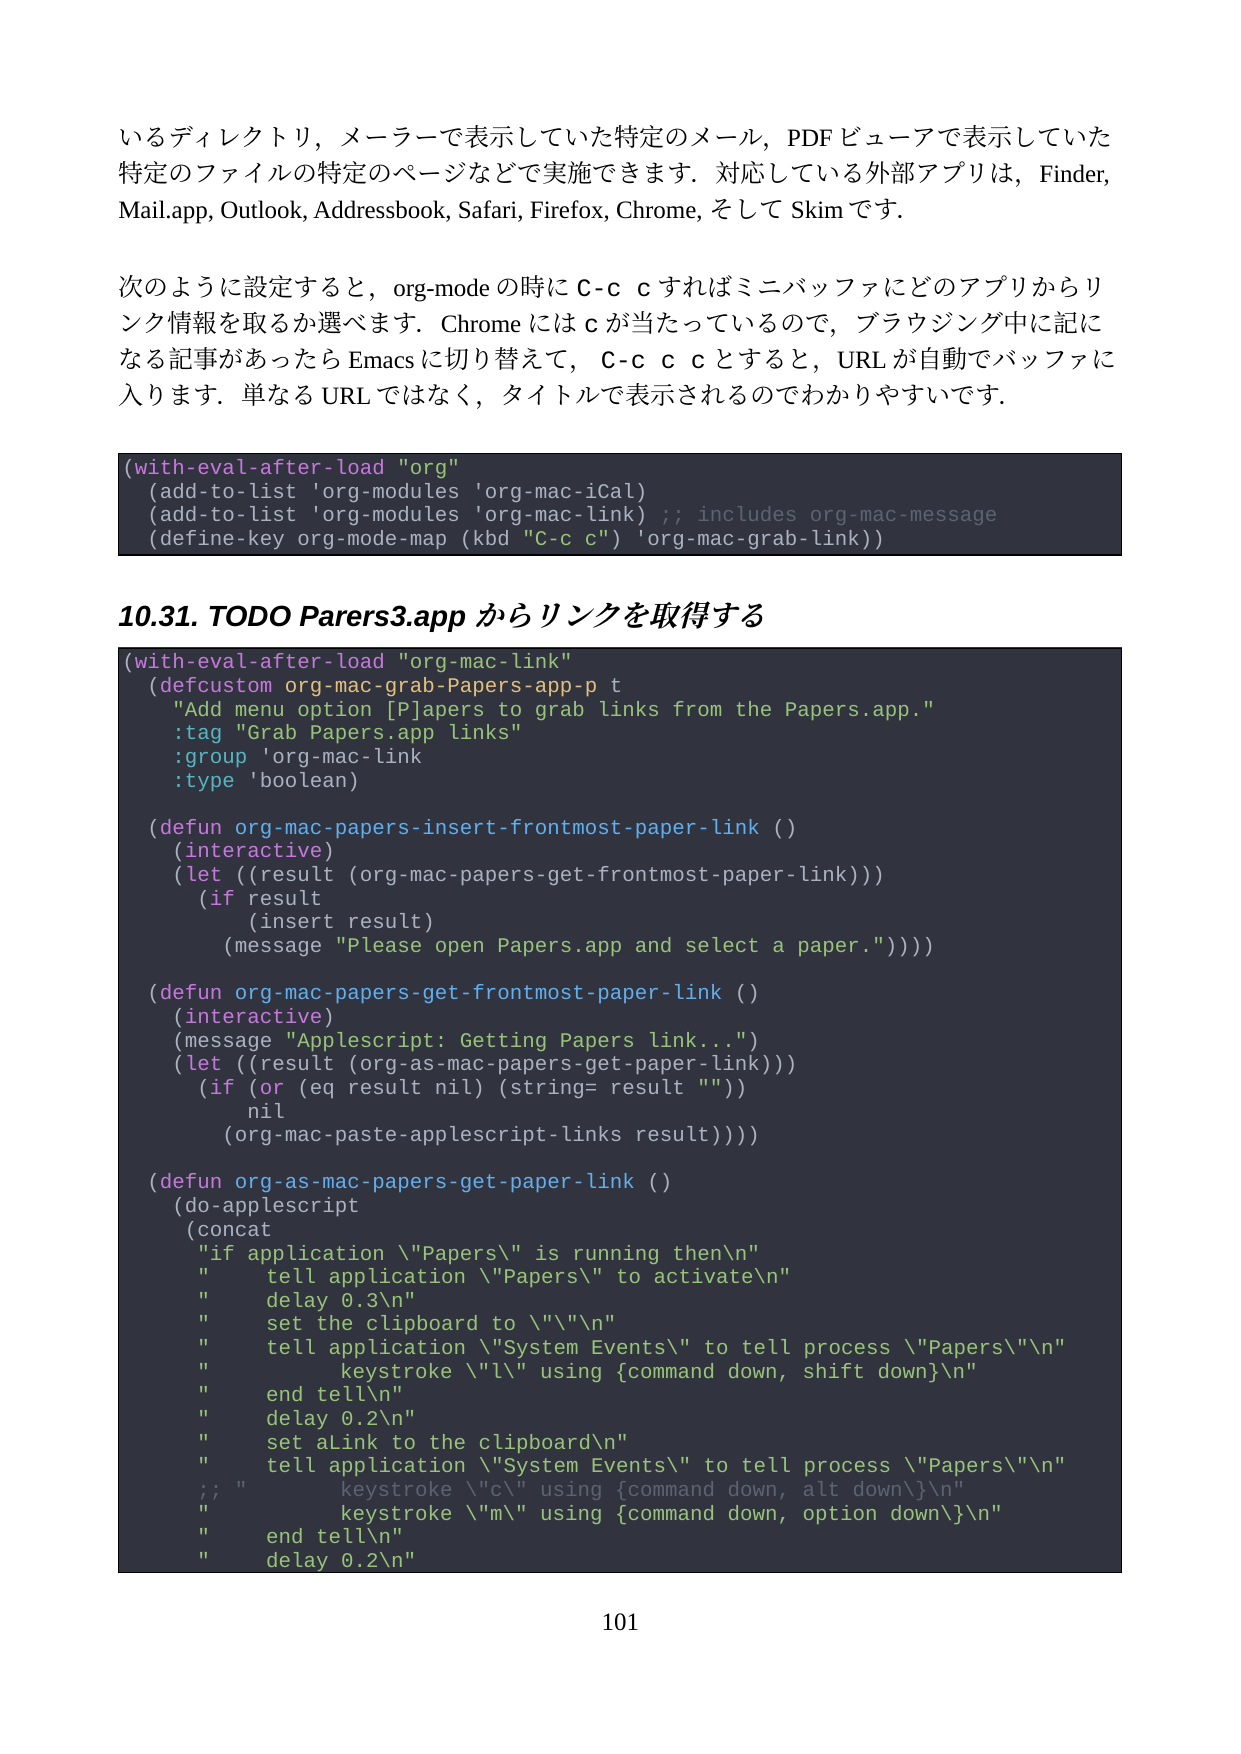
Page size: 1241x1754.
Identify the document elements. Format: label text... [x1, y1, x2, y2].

text "Add menu option [P]apers to grab links from the Papers.app." [119, 695, 1121, 718]
text (defun org-mac-papers-insert-frontmost-paper-link () [119, 813, 1121, 837]
text (define-key org-mode-map (kbd "C-c c") 'org-mac-grab-link)) [119, 524, 1121, 554]
text (concat [119, 1215, 1121, 1238]
text (if (or (eq result nil) (string= result "")) [119, 1073, 1121, 1097]
text "if application \"Papers\" is running then\n" [119, 1238, 1121, 1262]
subtitle TODO Parers3.app からリンクを取得する [118, 593, 1122, 635]
text (org-mac-paste-applescript-links result)))) [119, 1120, 1121, 1144]
text (insert result) [119, 907, 1121, 931]
text (do-applescript [119, 1191, 1121, 1215]
text (add-to-list 'org-modules 'org-mac-link) ;; includes org-mac-message [119, 500, 1121, 524]
text " tell application \"System Events\" to tell process \"Papers\"\n" [119, 1451, 1121, 1475]
text (with-eval-after-load "org" [119, 454, 1121, 477]
text ;; " keystroke \"c\" using {command down, alt down\}\n" [119, 1475, 1121, 1499]
text (let ((result (org-as-mac-papers-get-paper-link))) [119, 1049, 1121, 1073]
text (message "Applescript: Getting Papers link...") [119, 1026, 1121, 1049]
text (defun org-as-mac-papers-get-paper-link () [119, 1168, 1121, 1191]
text (add-to-list 'org-modules 'org-mac-iCal) [119, 477, 1121, 500]
text " set aLink to the clipboard\n" [119, 1428, 1121, 1451]
text :type 'boolean) [119, 766, 1121, 789]
text " delay 0.2\n" [119, 1404, 1121, 1428]
text (interactive) [119, 1002, 1121, 1026]
text (if result [119, 884, 1121, 907]
text " keystroke \"m\" using {command down, option down\}\n" [119, 1499, 1121, 1522]
text nil [119, 1097, 1121, 1120]
text (let ((result (org-mac-papers-get-frontmost-paper-link))) [119, 860, 1121, 884]
text (defcustom org-mac-grab-Papers-app-p t [119, 671, 1121, 695]
text (interactive) [119, 837, 1121, 860]
text いるディレクトリ，メーラーで表示していた特定のメール，PDFビューアで表示していた特定のファイルの特定のページなどで実施できます．対応している外部アプリは，Finder, Mail.app, Outlook, Addressbook, Safari, Firefox, Chrome, そして Skimです． [118, 118, 1122, 255]
text (defun org-mac-papers-get-frontmost-paper-link () [119, 978, 1121, 1002]
text :tag "Grab Papers.app links" [119, 718, 1121, 742]
text " set the clipboard to \"\"\n" [119, 1309, 1121, 1333]
text (message "Please open Papers.app and select a paper.")))) [119, 931, 1121, 955]
text " tell application \"System Events\" to tell process \"Papers\"\n" [119, 1333, 1121, 1357]
text " end tell\n" [119, 1380, 1121, 1404]
text " delay 0.2\n" [119, 1546, 1121, 1572]
text " keystroke \"l\" using {command down, shift down}\n" [119, 1357, 1121, 1380]
text " end tell\n" [119, 1522, 1121, 1546]
text " delay 0.3\n" [119, 1286, 1121, 1309]
text (with-eval-after-load "org-mac-link" [119, 649, 1121, 671]
text " tell application \"Papers\" to activate\n" [119, 1262, 1121, 1286]
text 次のように設定すると，org-modeの時に C-c c すればミニバッファにどのアプリからリンク情報を取るか選べます．Chrome には c が当たっているので，ブラウジング中に記になる記事があったらEmacsに切り替えて， C-c c c とすると，URLが自動でバッファに入ります．単なるURLではなく，タイトルで表示されるのでわかりやすいです． [118, 267, 1122, 441]
text :group 'org-mac-link [119, 742, 1121, 766]
